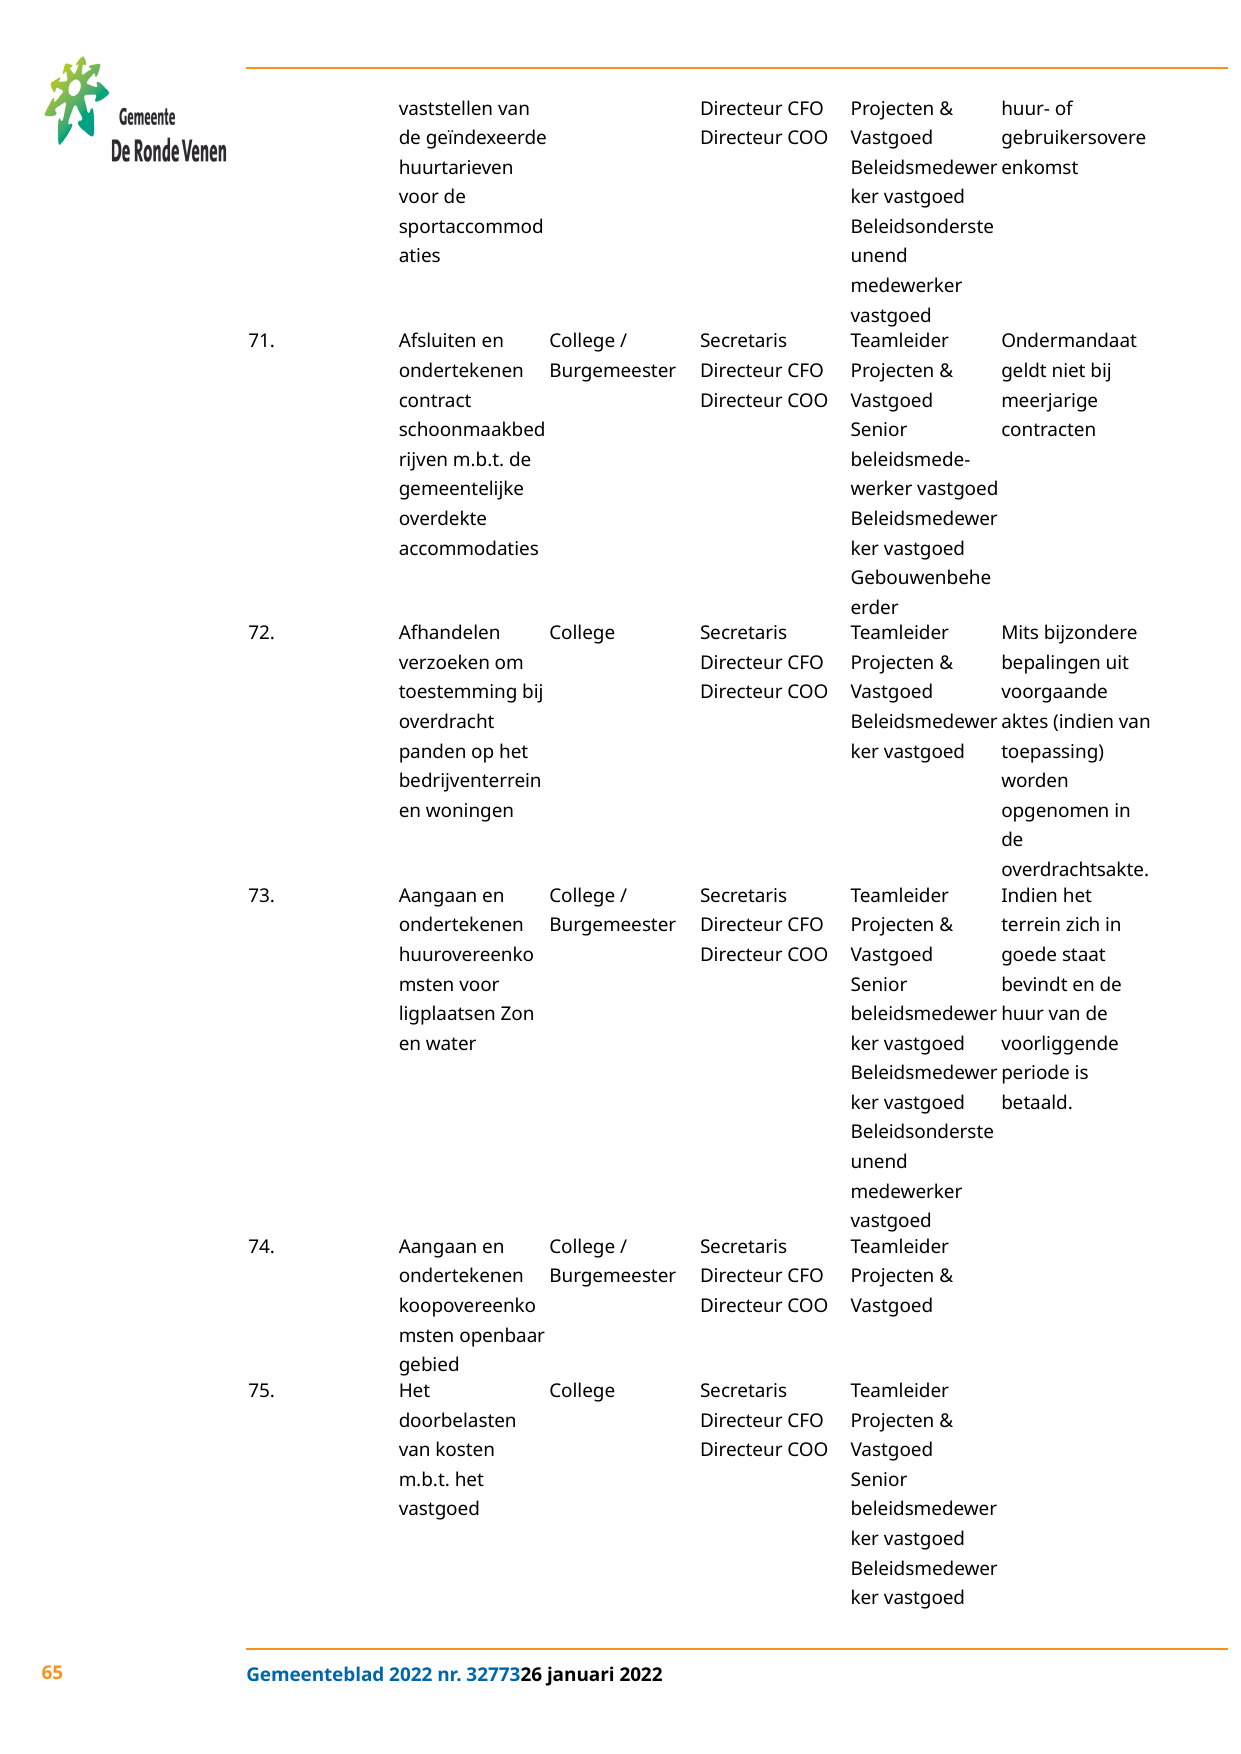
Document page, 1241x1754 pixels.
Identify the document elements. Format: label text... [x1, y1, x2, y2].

table_cell Secretaris Directeur CFO Directeur COO [700, 1233, 850, 1377]
table_cell 72. [248, 620, 398, 882]
table_cell Ondermandaat geldt niet bij meerjarige contracten [1001, 328, 1152, 619]
table_cell [1001, 1377, 1152, 1610]
table_cell Secretaris Directeur CFO Directeur COO [700, 882, 850, 1233]
table_cell Directeur CFO Directeur COO [700, 95, 850, 328]
table_cell Mits bijzondere bepalingen uit voorgaande aktes (indien van toepassing) worden opgenomen in de overdrachtsakte. [1001, 620, 1152, 882]
table_cell Aangaan en ondertekenen koopovereenkomsten openbaar gebied [399, 1233, 549, 1377]
table_cell College / Burgemeester [549, 882, 700, 1233]
table_cell huur- of gebruikersovereenkomst [1001, 95, 1152, 328]
table_cell Teamleider Projecten & Vastgoed Senior beleidsmedewerker vastgoed Beleidsmedewerker vastgoed [850, 1377, 1001, 1610]
table_cell College [549, 1377, 700, 1610]
table_cell [1001, 1233, 1152, 1377]
table_cell College / Burgemeester [549, 328, 700, 619]
table_cell Het doorbelasten van kosten m.b.t. het vastgoed [399, 1377, 549, 1610]
table_cell Teamleider Projecten & Vastgoed [850, 1233, 1001, 1377]
table_cell 75. [248, 1377, 398, 1610]
table_cell [248, 95, 398, 328]
table_cell College / Burgemeester [549, 1233, 700, 1377]
table_cell 71. [248, 328, 398, 619]
table_cell Secretaris Directeur CFO Directeur COO [700, 1377, 850, 1610]
table_cell Secretaris Directeur CFO Directeur COO [700, 328, 850, 619]
table_cell Teamleider Projecten & Vastgoed Beleidsmedewerker vastgoed [850, 620, 1001, 882]
table_cell Aangaan en ondertekenen huurovereenkomsten voor ligplaatsen Zon en water [399, 882, 549, 1233]
table_cell 73. [248, 882, 398, 1233]
table_cell Secretaris Directeur CFO Directeur COO [700, 620, 850, 882]
table_cell vaststellen van de geïndexeerde huurtarieven voor de sportaccommodaties [399, 95, 549, 328]
table_cell Afhandelen verzoeken om toestemming bij overdracht panden op het bedrijventerrein en woningen [399, 620, 549, 882]
picture [41, 47, 231, 172]
table_cell 74. [248, 1233, 398, 1377]
table_cell Projecten & Vastgoed Beleidsmedewerker vastgoed Beleidsondersteunend medewerker vastgoed [850, 95, 1001, 328]
table_cell Teamleider Projecten & Vastgoed Senior beleidsmedewerker vastgoed Beleidsmedewerker vastgoed Beleidsondersteunend medewerker vastgoed [850, 882, 1001, 1233]
table_cell Teamleider Projecten & Vastgoed Senior beleidsmede-werker vastgoed Beleidsmedewerker vastgoed Gebouwenbeheerder [850, 328, 1001, 619]
table_cell College [549, 620, 700, 882]
table_cell Afsluiten en ondertekenen contract schoonmaakbedrijven m.b.t. de gemeentelijke overdekte accommodaties [399, 328, 549, 619]
table_cell Indien het terrein zich in goede staat bevindt en de huur van de voorliggende periode is betaald. [1001, 882, 1152, 1233]
table_cell [549, 95, 700, 328]
